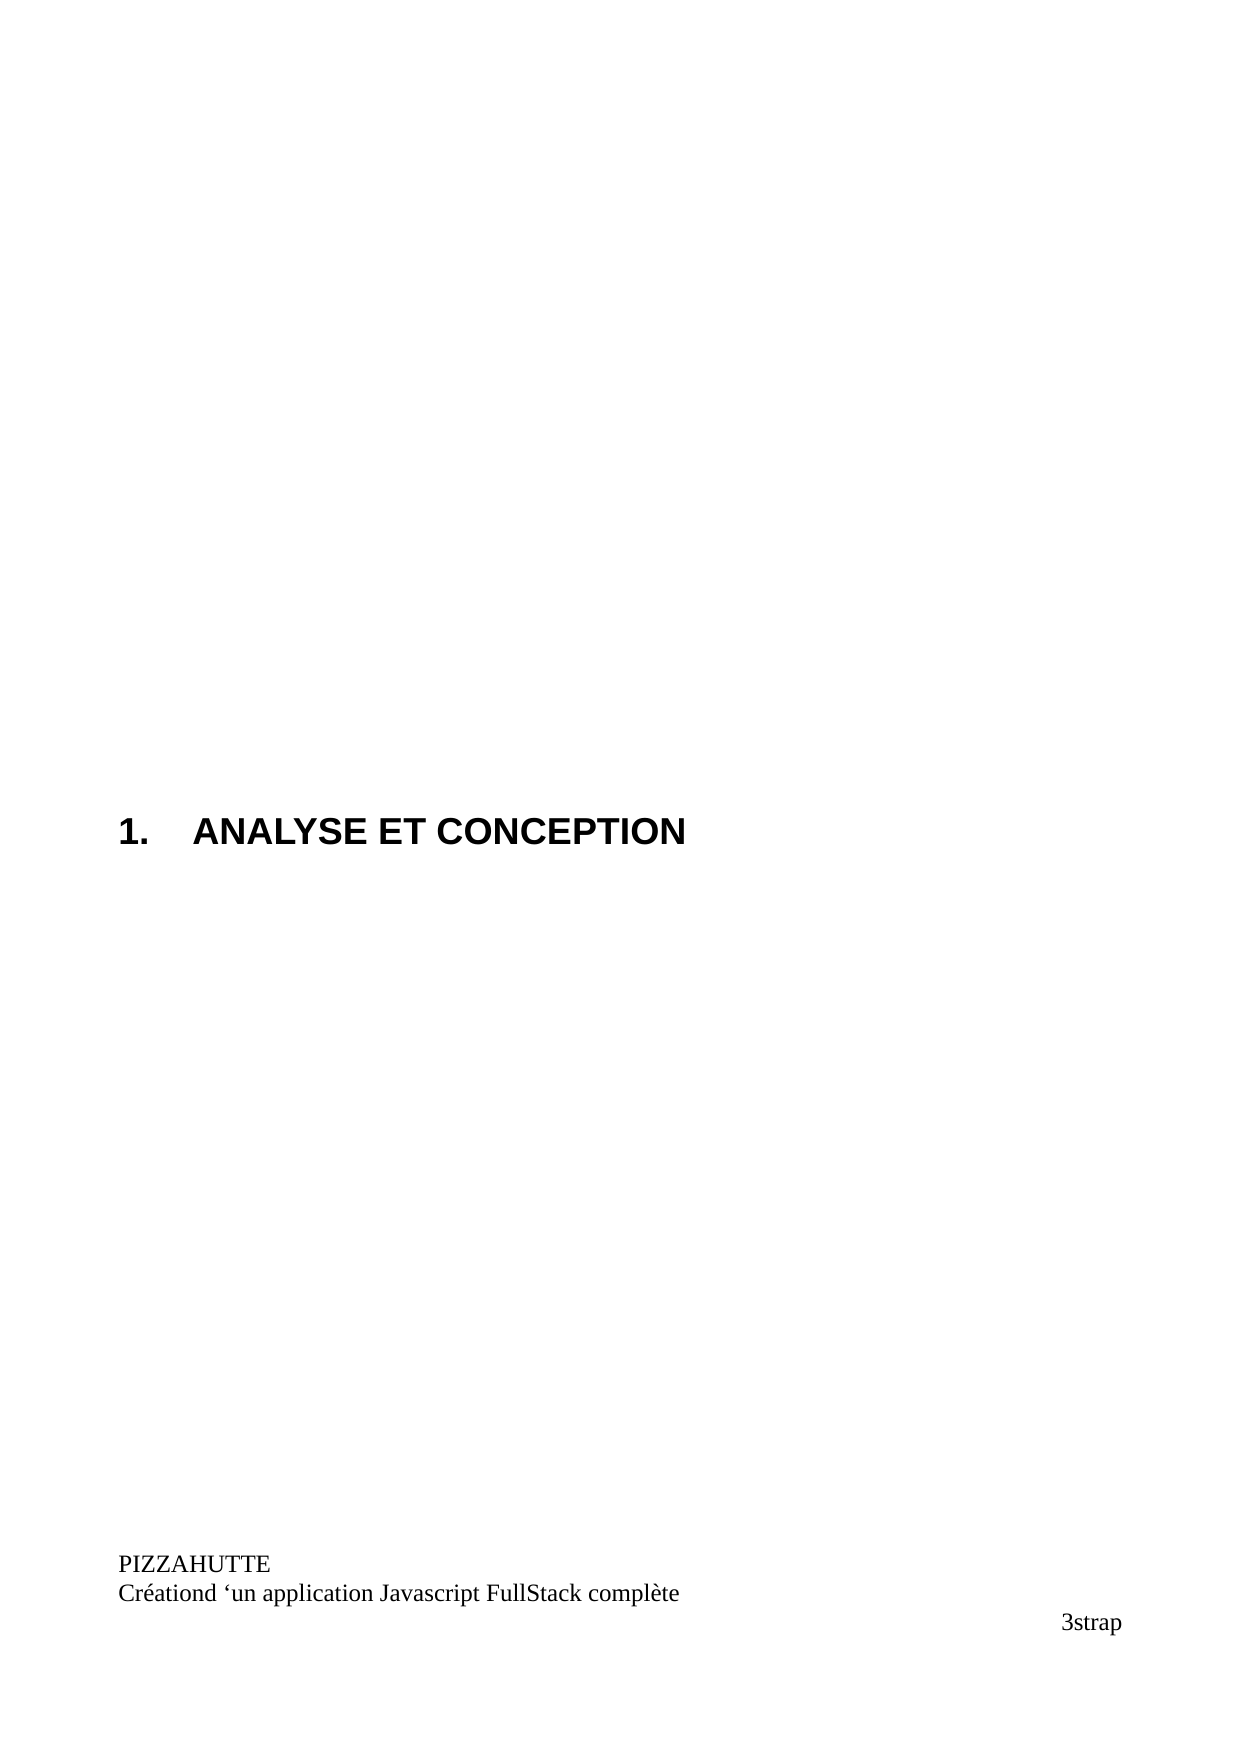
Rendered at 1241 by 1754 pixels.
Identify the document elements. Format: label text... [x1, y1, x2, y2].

subtitle ANALYSE ET CONCEPTION [118, 809, 1122, 853]
